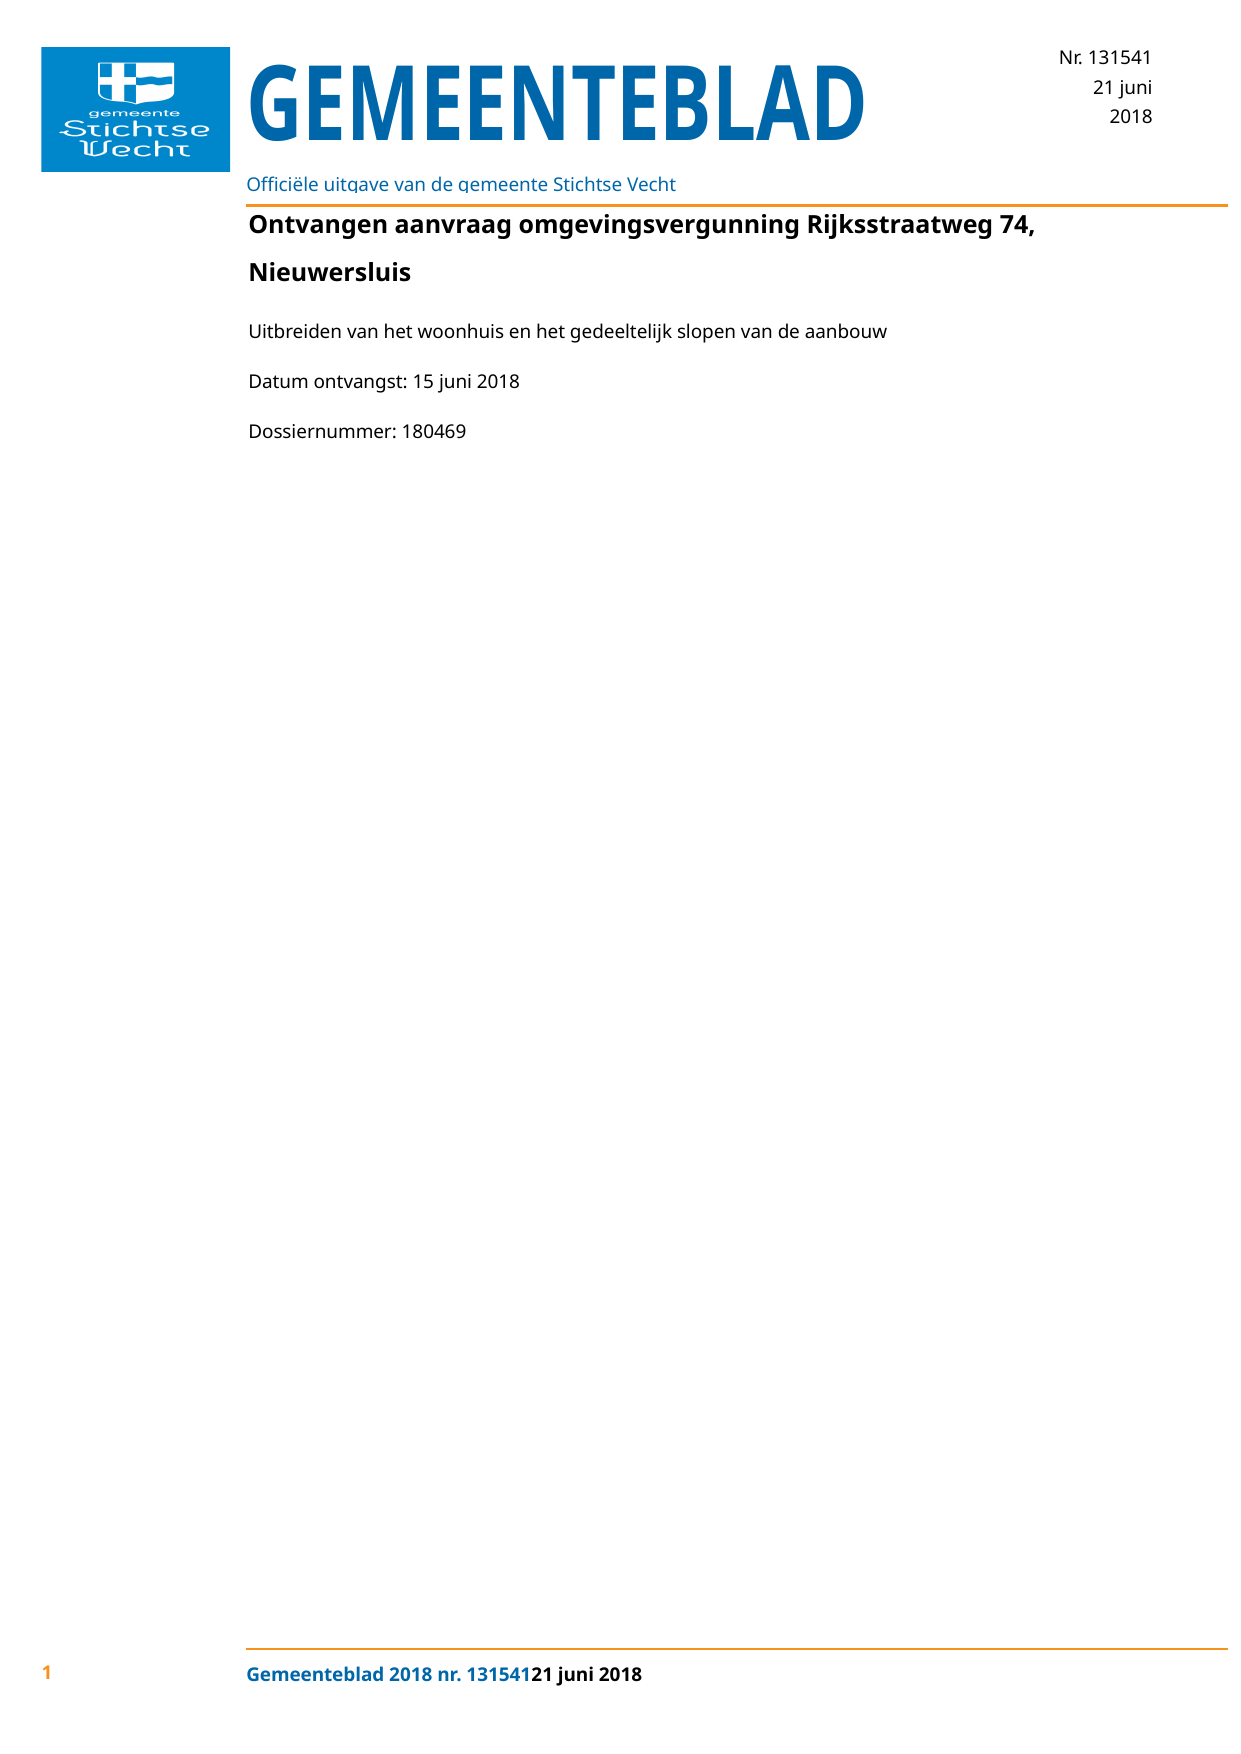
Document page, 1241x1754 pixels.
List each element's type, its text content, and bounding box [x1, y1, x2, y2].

picture [99, 63, 135, 101]
text Ontvangen aanvraag omgevingsvergunning Rijksstraatweg 74, Nieuwersluis [248, 207, 1152, 288]
text Uitbreiden van het woonhuis en het gedeeltelijk slopen van de aanbouw [248, 318, 1152, 344]
text Datum ontvangst: 15 juni 2018 [248, 368, 1152, 394]
text Dossiernummer: 180469 [248, 419, 1152, 444]
picture [137, 63, 174, 103]
